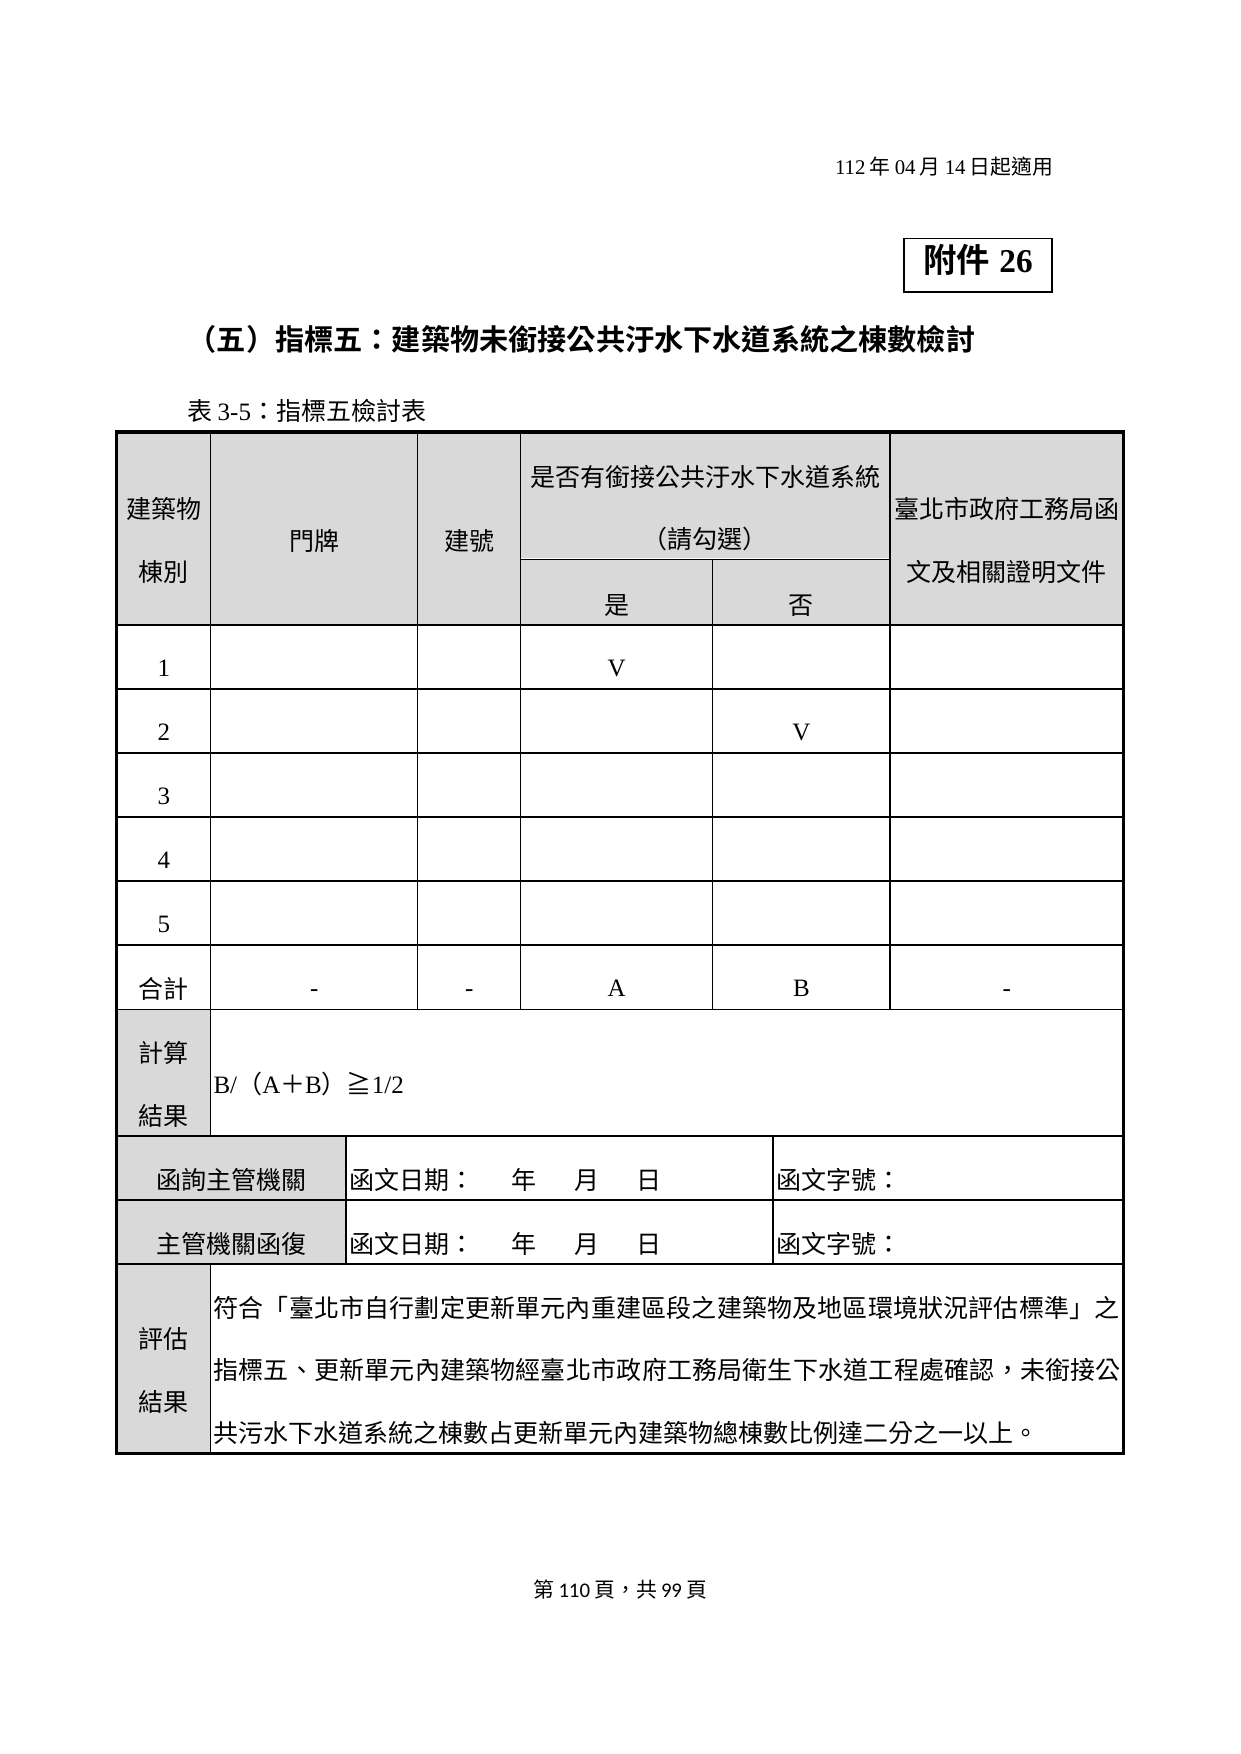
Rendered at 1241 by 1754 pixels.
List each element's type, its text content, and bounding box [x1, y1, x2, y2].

table_cell [891, 754, 1122, 816]
table_cell A [521, 946, 712, 1008]
table_header 建號 [418, 434, 520, 624]
table_cell 合計 [118, 946, 210, 1008]
table_cell B [713, 946, 889, 1008]
table_cell 3 [118, 754, 210, 816]
table_cell - [418, 946, 520, 1008]
table_cell [891, 882, 1122, 944]
table_cell [521, 754, 712, 816]
table_cell [211, 818, 417, 880]
table_cell [418, 882, 520, 944]
table_cell 是 [521, 560, 712, 624]
table_cell 4 [118, 818, 210, 880]
table_cell - [211, 946, 417, 1008]
table_cell 2 [118, 690, 210, 752]
table_header 建築物 棟別 [118, 434, 210, 624]
table_header 是否有銜接公共汙水下水道系統 （請勾選） [521, 434, 889, 558]
table_cell 函文字號： [774, 1201, 1122, 1263]
table_cell [713, 626, 889, 688]
table_cell B/（A＋B）≧1/2 [211, 1010, 1122, 1135]
text （五）指標五：建築物未銜接公共汙水下水道系統之棟數檢討 [187, 296, 1053, 358]
table_header 門牌 [211, 434, 417, 624]
table_cell [713, 882, 889, 944]
text 表3-5：指標五檢討表 [187, 368, 1053, 430]
table_cell [418, 818, 520, 880]
table_cell V [713, 690, 889, 752]
table_cell 評估 結果 [118, 1265, 210, 1452]
table_cell 否 [713, 560, 889, 624]
table_cell - [891, 946, 1122, 1008]
table_cell [713, 818, 889, 880]
table_cell V [521, 626, 712, 688]
table_cell [418, 690, 520, 752]
table_cell 函詢主管機關 [118, 1137, 345, 1199]
table_cell [521, 882, 712, 944]
table_cell 主管機關函復 [118, 1201, 345, 1263]
table_cell [211, 754, 417, 816]
table_cell 5 [118, 882, 210, 944]
table_cell [891, 626, 1122, 688]
table_cell [891, 690, 1122, 752]
table_cell 函文字號： [774, 1137, 1122, 1199]
table_cell [418, 754, 520, 816]
table_cell [418, 626, 520, 688]
table_cell 符合「臺北市自行劃定更新單元內重建區段之建築物及地區環境狀況評估標準」之指標五、更新單元內建築物經臺北市政府工務局衛生下水道工程處確認，未銜接公共污水下水道系統之棟數占更新單元內建築物總棟數比例達二分之一以上。 [211, 1265, 1122, 1452]
table_cell [211, 690, 417, 752]
table_cell 計算 結果 [118, 1010, 210, 1135]
table_cell [521, 690, 712, 752]
table_cell 函文日期： 年 月 日 [347, 1201, 772, 1263]
table_cell [891, 818, 1122, 880]
table_cell [211, 626, 417, 688]
table_cell 1 [118, 626, 210, 688]
table_cell [521, 818, 712, 880]
table_cell [713, 754, 889, 816]
table_header 臺北市政府工務局函文及相關證明文件 [891, 434, 1122, 624]
table_cell [211, 882, 417, 944]
table_cell 函文日期： 年 月 日 [347, 1137, 772, 1199]
